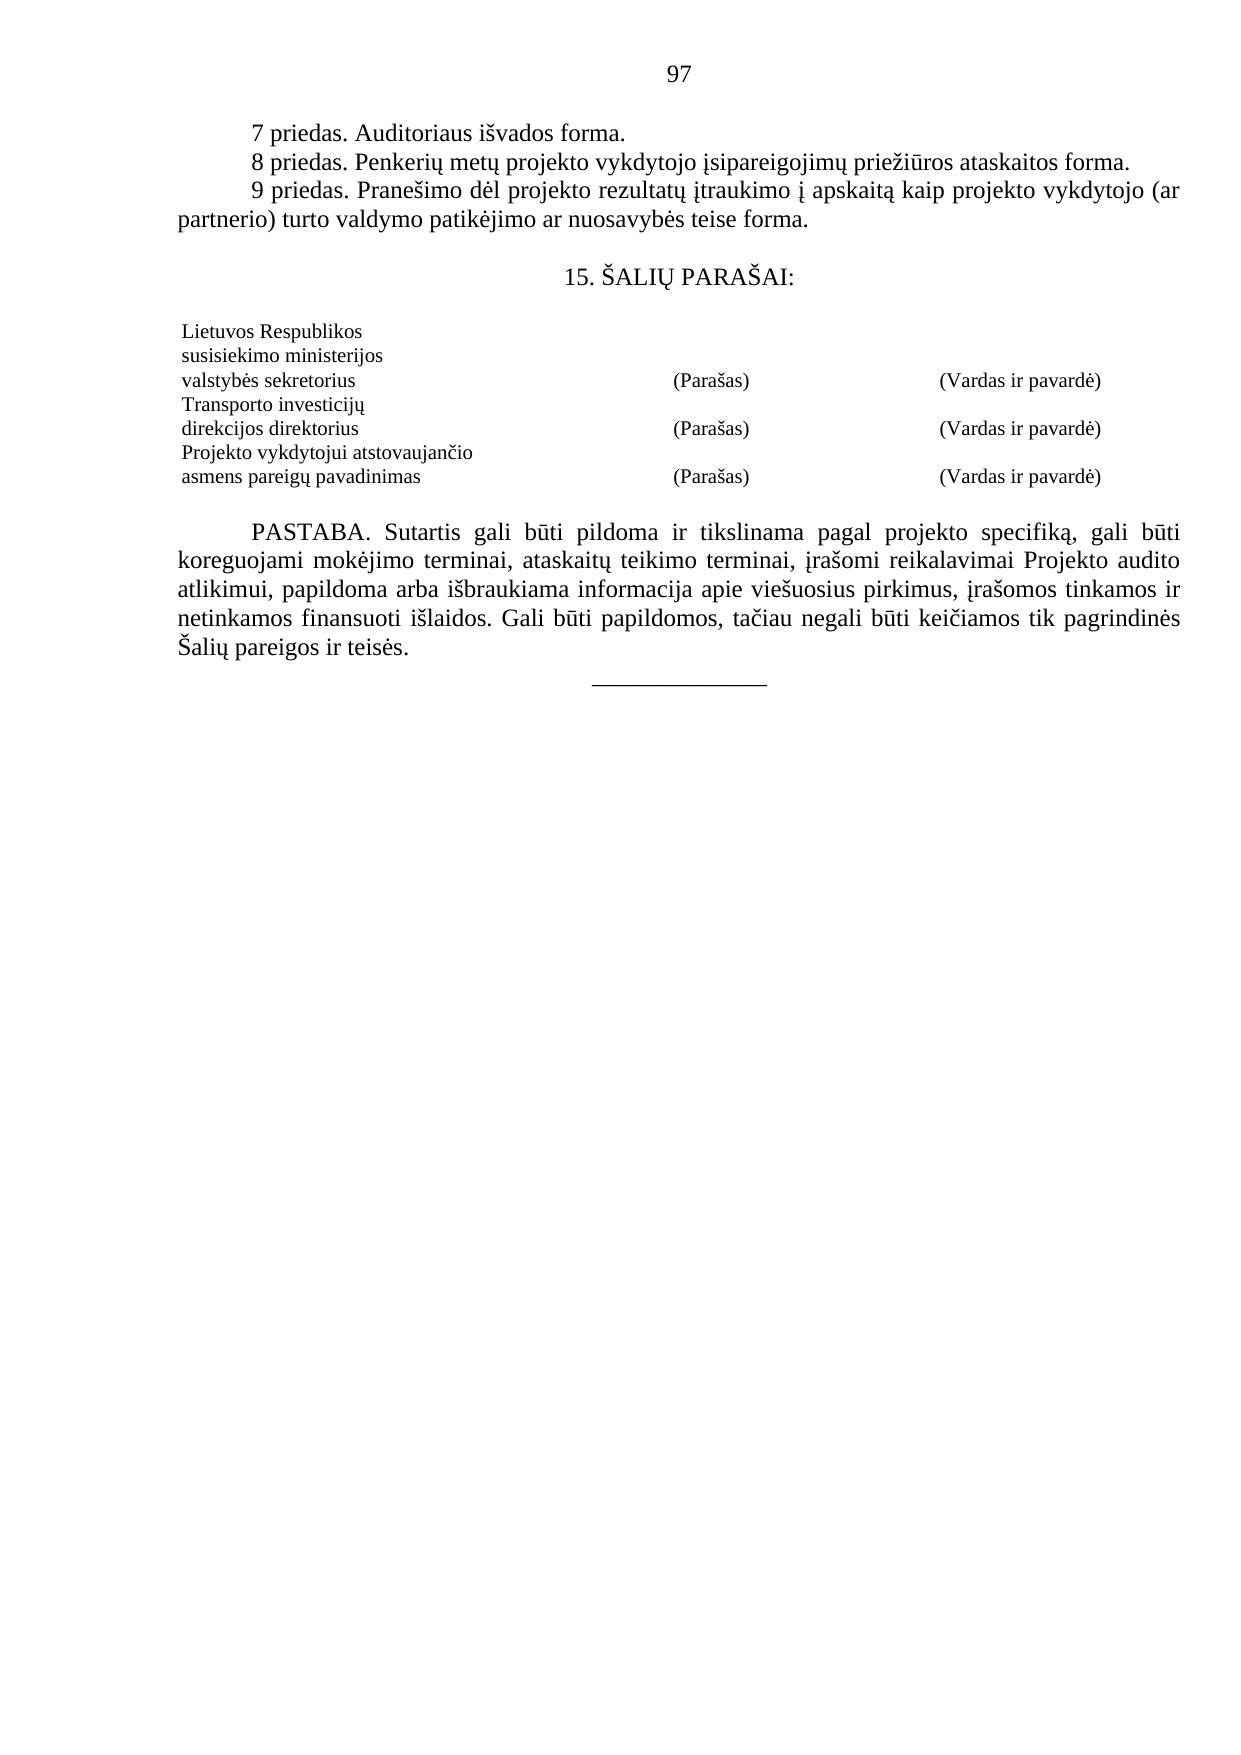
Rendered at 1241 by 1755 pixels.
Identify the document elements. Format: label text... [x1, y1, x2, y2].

text 8 priedas. Penkerių metų projekto vykdytojo įsipareigojimų priežiūros ataskaitos forma. [177, 147, 1181, 176]
text 7 priedas. Auditoriaus išvados forma. [177, 118, 1181, 147]
table_header [669, 319, 673, 343]
table_cell [1177, 344, 1181, 367]
table_cell [935, 392, 939, 416]
table_cell [669, 440, 673, 464]
text PASTABA. Sutartis gali būti pildoma ir tikslinama pagal projekto specifiką, gali būti koreguojami mokėjimo terminai, ataskaitų teikimo terminai, įrašomi reikalavimai Projekto audito atlikimui, papildoma arba išbraukiama informacija apie viešuosius pirkimus, įrašomos tinkamos ir netinkamos finansuoti išlaidos. Gali būti papildomos, tačiau negali būti keičiamos tik pagrindinės Šalių pareigos ir teisės. [177, 517, 1181, 660]
table_cell [931, 440, 935, 464]
table_cell [935, 440, 939, 464]
table_cell [931, 344, 935, 367]
table_cell [931, 392, 935, 416]
text 9 priedas. Pranešimo dėl projekto rezultatų įtraukimo į apskaitą kaip projekto vykdytojo (ar partnerio) turto valdymo patikėjimo ar nuosavybės teise forma. [177, 176, 1181, 233]
text 15. ŠALIŲ PARAŠAI: [177, 262, 1181, 291]
table_cell [1177, 440, 1181, 464]
table_header [931, 319, 935, 343]
table_header [1177, 319, 1181, 343]
text ______________ [177, 660, 1181, 689]
table_cell [669, 344, 673, 367]
table_header [935, 319, 939, 343]
table_cell [1177, 392, 1181, 416]
table_cell [935, 344, 939, 367]
table_cell [669, 392, 673, 416]
